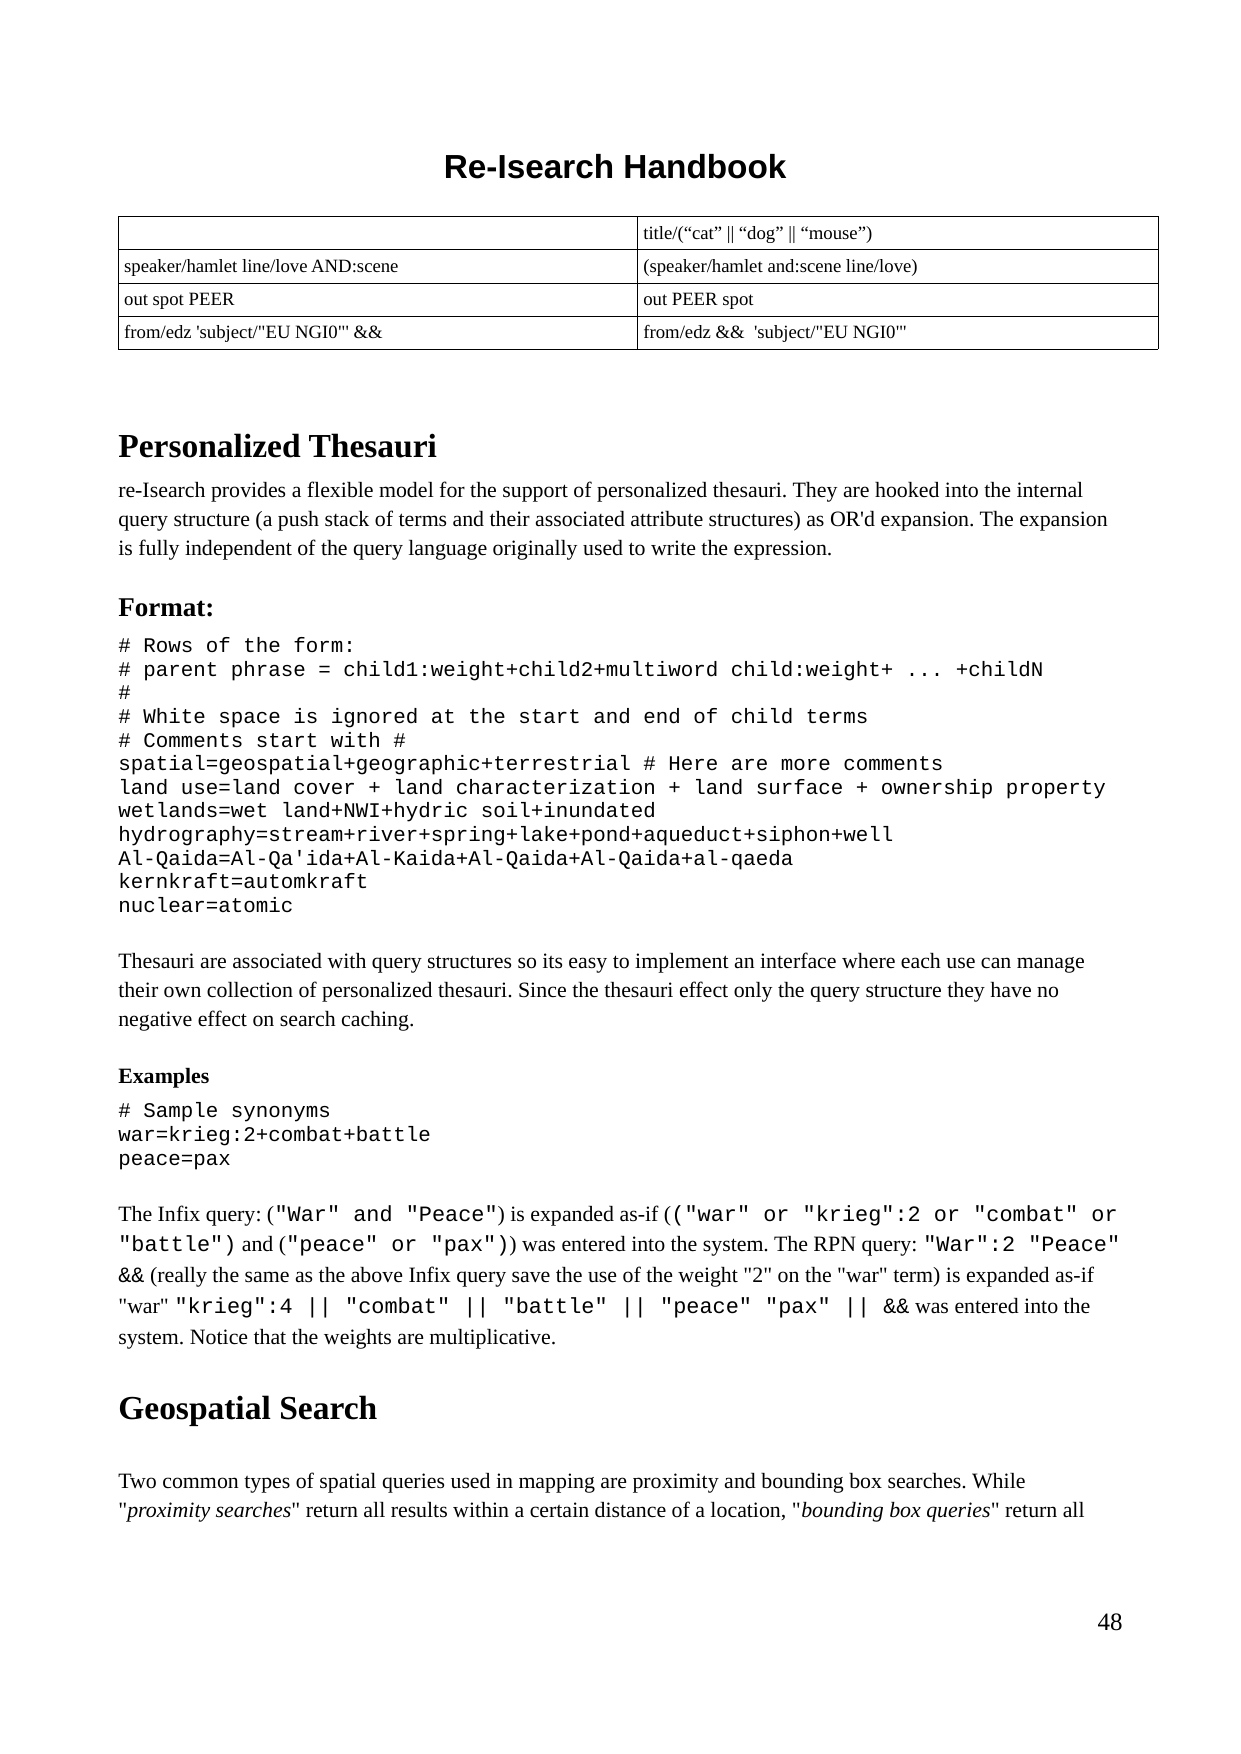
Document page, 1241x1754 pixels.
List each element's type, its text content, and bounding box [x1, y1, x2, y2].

text peace=pax [118, 1148, 1122, 1171]
text The Infix query: ("War" and "Peace") is expanded as-if (("war" or "krieg":2 or "combat" or "battle") and ("peace" or "pax")) was entered into the system. The RPN query: "War":2 "Peace" && (really the same as the above Infix query save the use of the weight "2" on the "war" term) is expanded as-if "war" "krieg":4 || "combat" || "battle" || "peace" "pax" || && was entered into the system. Notice that the weights are multiplicative. [118, 1201, 1122, 1349]
text war=krieg:2+combat+battle [118, 1124, 1122, 1148]
subtitle Format: [118, 591, 1122, 622]
table_cell from/edz 'subject/"EU NGI0"' && [119, 317, 637, 349]
text Al-Qaida=Al-Qa'ida+Al-Kaida+Al-Qaida+Al-Qaida+al-qaeda [118, 848, 1122, 871]
subtitle Geospatial Search [118, 1388, 1122, 1427]
text land use=land cover + land characterization + land surface + ownership property [118, 777, 1122, 801]
table_cell title/(“cat” || “dog” || “mouse”) [638, 217, 1158, 249]
text Thesauri are associated with query structures so its easy to implement an interface where each use can manage their own collection of personalized thesauri. Since the thesauri effect only the query structure they have no negative effect on search caching. [118, 948, 1122, 1031]
table_cell (speaker/hamlet and:scene line/love) [638, 250, 1158, 282]
table_cell out PEER spot [638, 284, 1158, 316]
text # Rows of the form: [118, 635, 1122, 659]
table_cell out spot PEER [119, 284, 637, 316]
text hydrography=stream+river+spring+lake+pond+aqueduct+siphon+well [118, 824, 1122, 848]
text # [118, 682, 1122, 706]
text spatial=geospatial+geographic+terrestrial # Here are more comments [118, 753, 1122, 777]
table_cell [119, 217, 637, 249]
text # Comments start with # [118, 729, 1122, 753]
subtitle Examples [118, 1063, 1122, 1088]
table_cell speaker/hamlet line/love AND:scene [119, 250, 637, 282]
text # White space is ignored at the start and end of child terms [118, 706, 1122, 729]
text kernkraft=automkraft [118, 871, 1122, 895]
text wetlands=wet land+NWI+hydric soil+inundated [118, 801, 1122, 824]
text # parent phrase = child1:weight+child2+multiword child:weight+ ... +childN [118, 659, 1122, 682]
text re-Isearch provides a flexible model for the support of personalized thesauri. They are hooked into the internal query structure (a push stack of terms and their associated attribute structures) as OR'd expansion. The expansion is fully independent of the query language originally used to write the expression. [118, 477, 1122, 560]
table_cell from/edz && 'subject/"EU NGI0"' [638, 317, 1158, 349]
text Two common types of spatial queries used in mapping are proximity and bounding box searches. While "proximity searches" return all results within a certain distance of a location, "bounding box queries" return all [118, 1468, 1122, 1523]
text # Sample synonyms [118, 1100, 1122, 1124]
text nuclear=atomic [118, 895, 1122, 919]
subtitle Personalized Thesauri [118, 426, 1122, 464]
